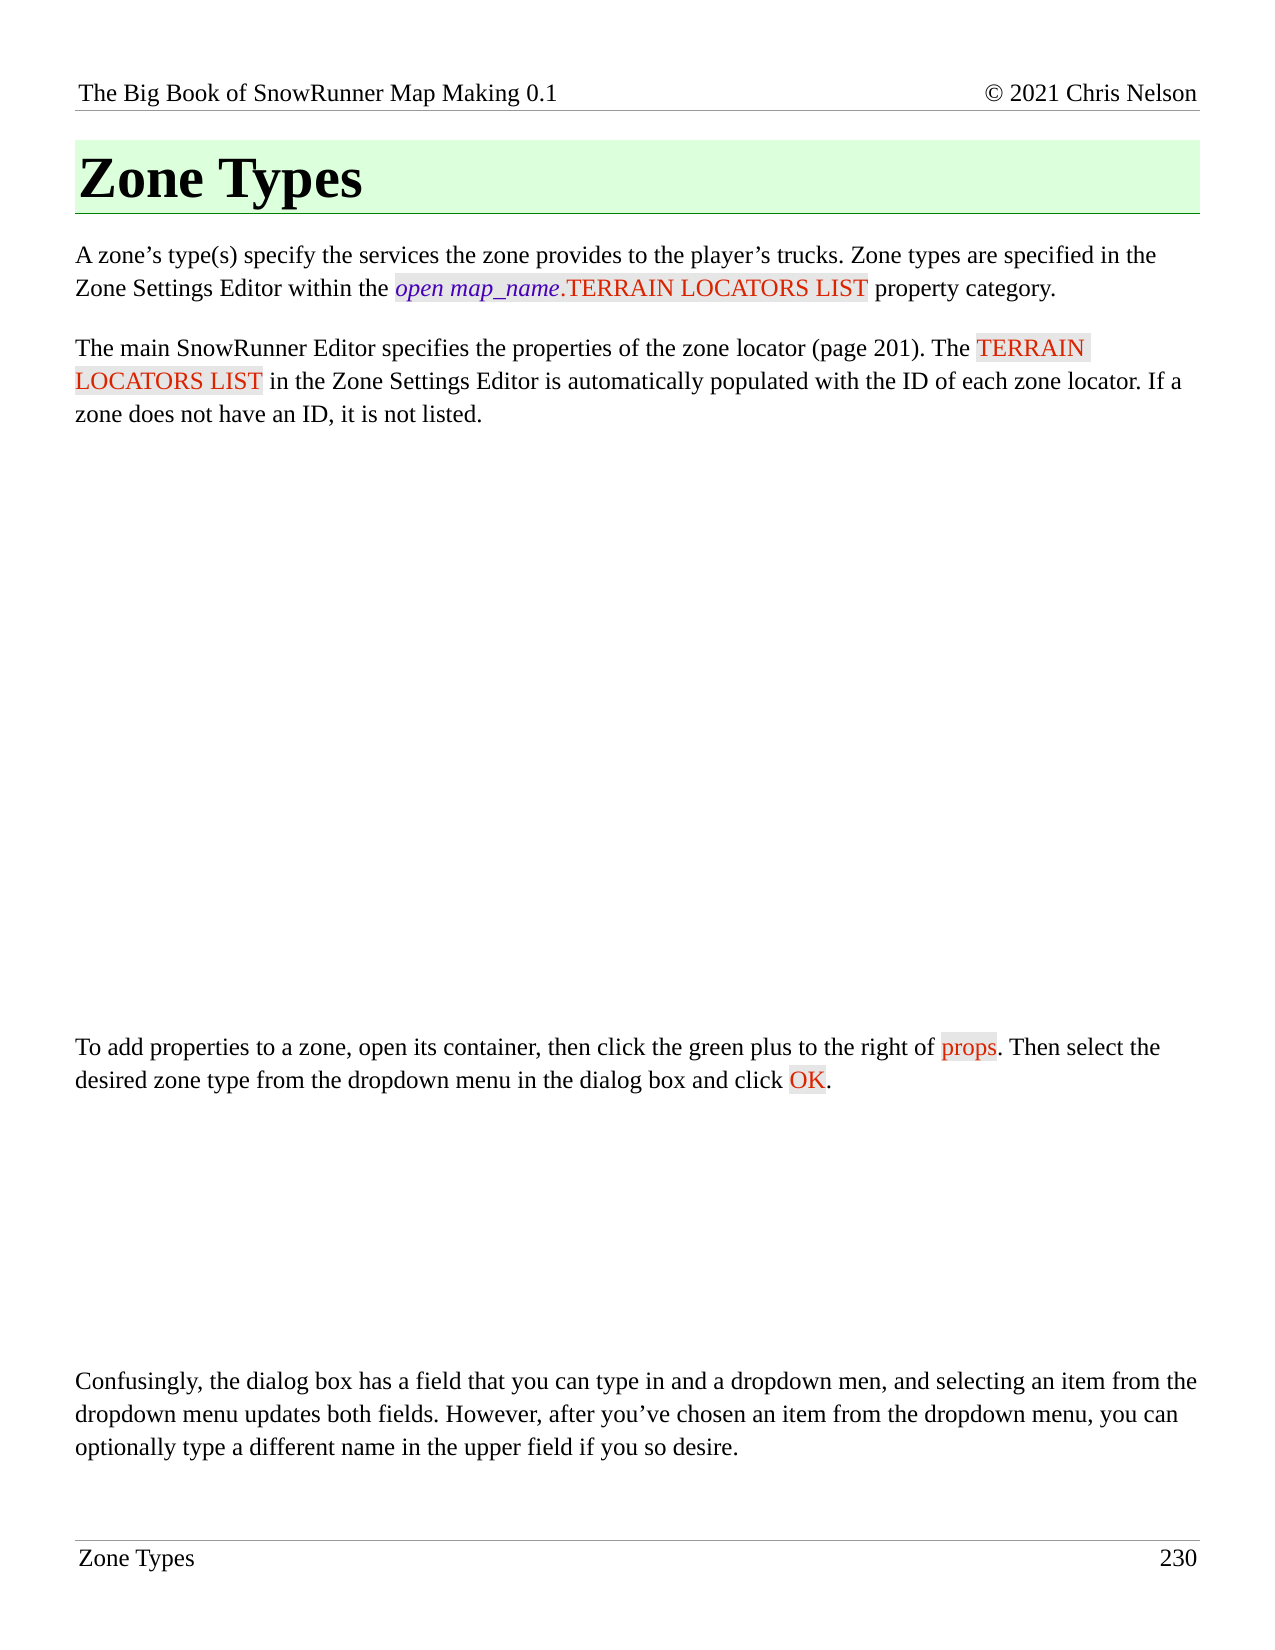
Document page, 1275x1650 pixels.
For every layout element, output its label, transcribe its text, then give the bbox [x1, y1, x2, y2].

text To add properties to a zone, open its container, then click the green plus to the right of props. Then select the desired zone type from the dropdown menu in the dialog box and click OK. [75, 1032, 1200, 1094]
text A zone’s type(s) specify the services the zone provides to the player’s trucks. Zone types are specified in the Zone Settings Editor within the open map_name.TERRAIN LOCATORS LIST property category. [75, 240, 1200, 302]
text The main SnowRunner Editor specifies the properties of the zone locator (page 201). The TERRAIN LOCATORS LIST in the Zone Settings Editor is automatically populated with the ID of each zone locator. If a zone does not have an ID, it is not listed. [75, 333, 1200, 428]
text Confusingly, the dialog box has a field that you can type in and a dropdown men, and selecting an item from the dropdown menu updates both fields. However, after you’ve chosen an item from the dropdown menu, you can optionally type a different name in the upper field if you so desire. [75, 1366, 1200, 1461]
subtitle Zone Types [75, 140, 1200, 213]
